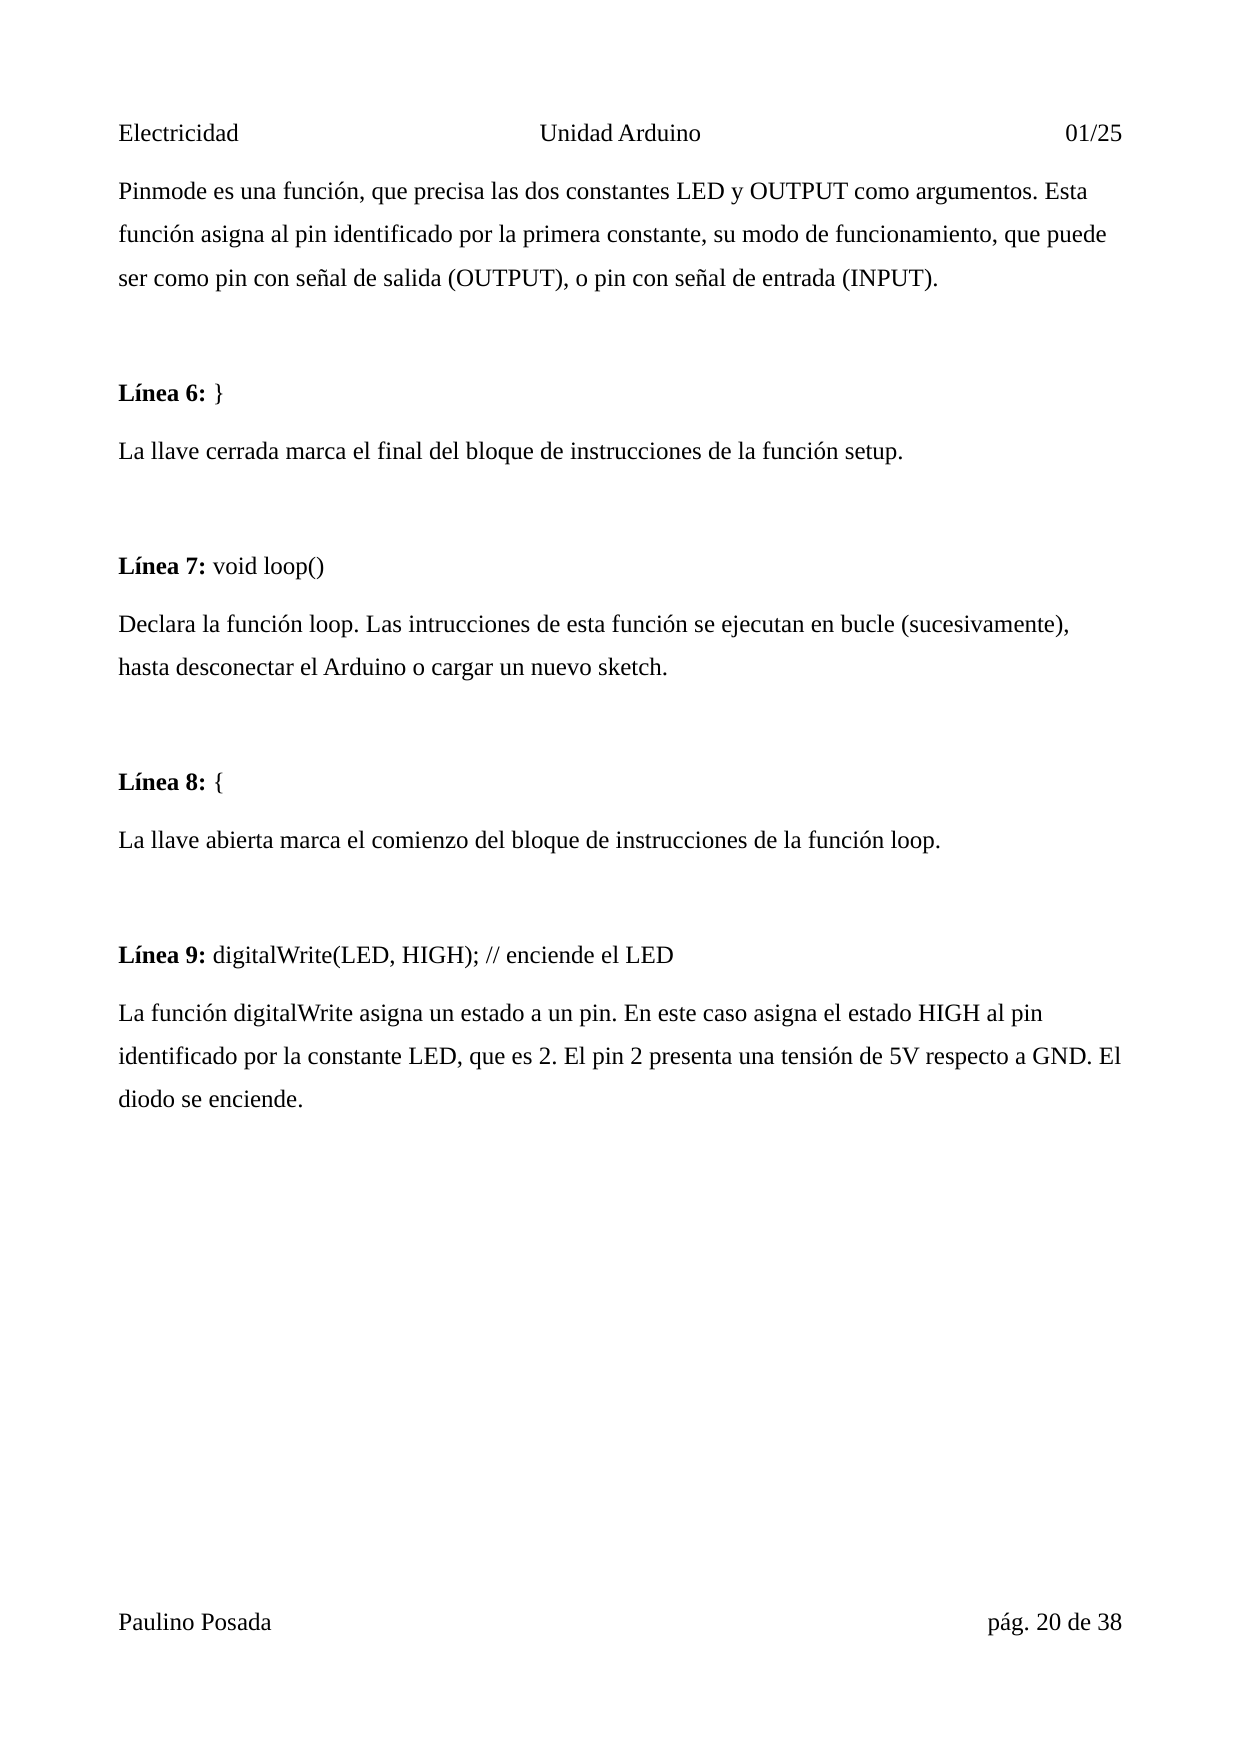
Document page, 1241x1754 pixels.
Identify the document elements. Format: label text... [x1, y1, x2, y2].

text Línea 9: digitalWrite(LED, HIGH); // enciende el LED [118, 941, 1122, 969]
text Línea 6: } [118, 378, 1122, 407]
text Pinmode es una función, que precisa las dos constantes LED y OUTPUT como argumentos. Esta función asigna al pin identificado por la primera constante, su modo de funcionamiento, que puede ser como pin con señal de salida (OUTPUT), o pin con señal de entrada (INPUT). [118, 176, 1122, 291]
text Línea 7: void loop() [118, 551, 1122, 580]
text La llave cerrada marca el final del bloque de instrucciones de la función setup. [118, 436, 1122, 464]
text La llave abierta marca el comienzo del bloque de instrucciones de la función loop. [118, 825, 1122, 854]
text Declara la función loop. Las intrucciones de esta función se ejecutan en bucle (sucesivamente), hasta desconectar el Arduino o cargar un nuevo sketch. [118, 609, 1122, 681]
text Línea 8: { [118, 767, 1122, 796]
text La función digitalWrite asigna un estado a un pin. En este caso asigna el estado HIGH al pin identificado por la constante LED, que es 2. El pin 2 presenta una tensión de 5V respecto a GND. El diodo se enciende. [118, 998, 1122, 1113]
